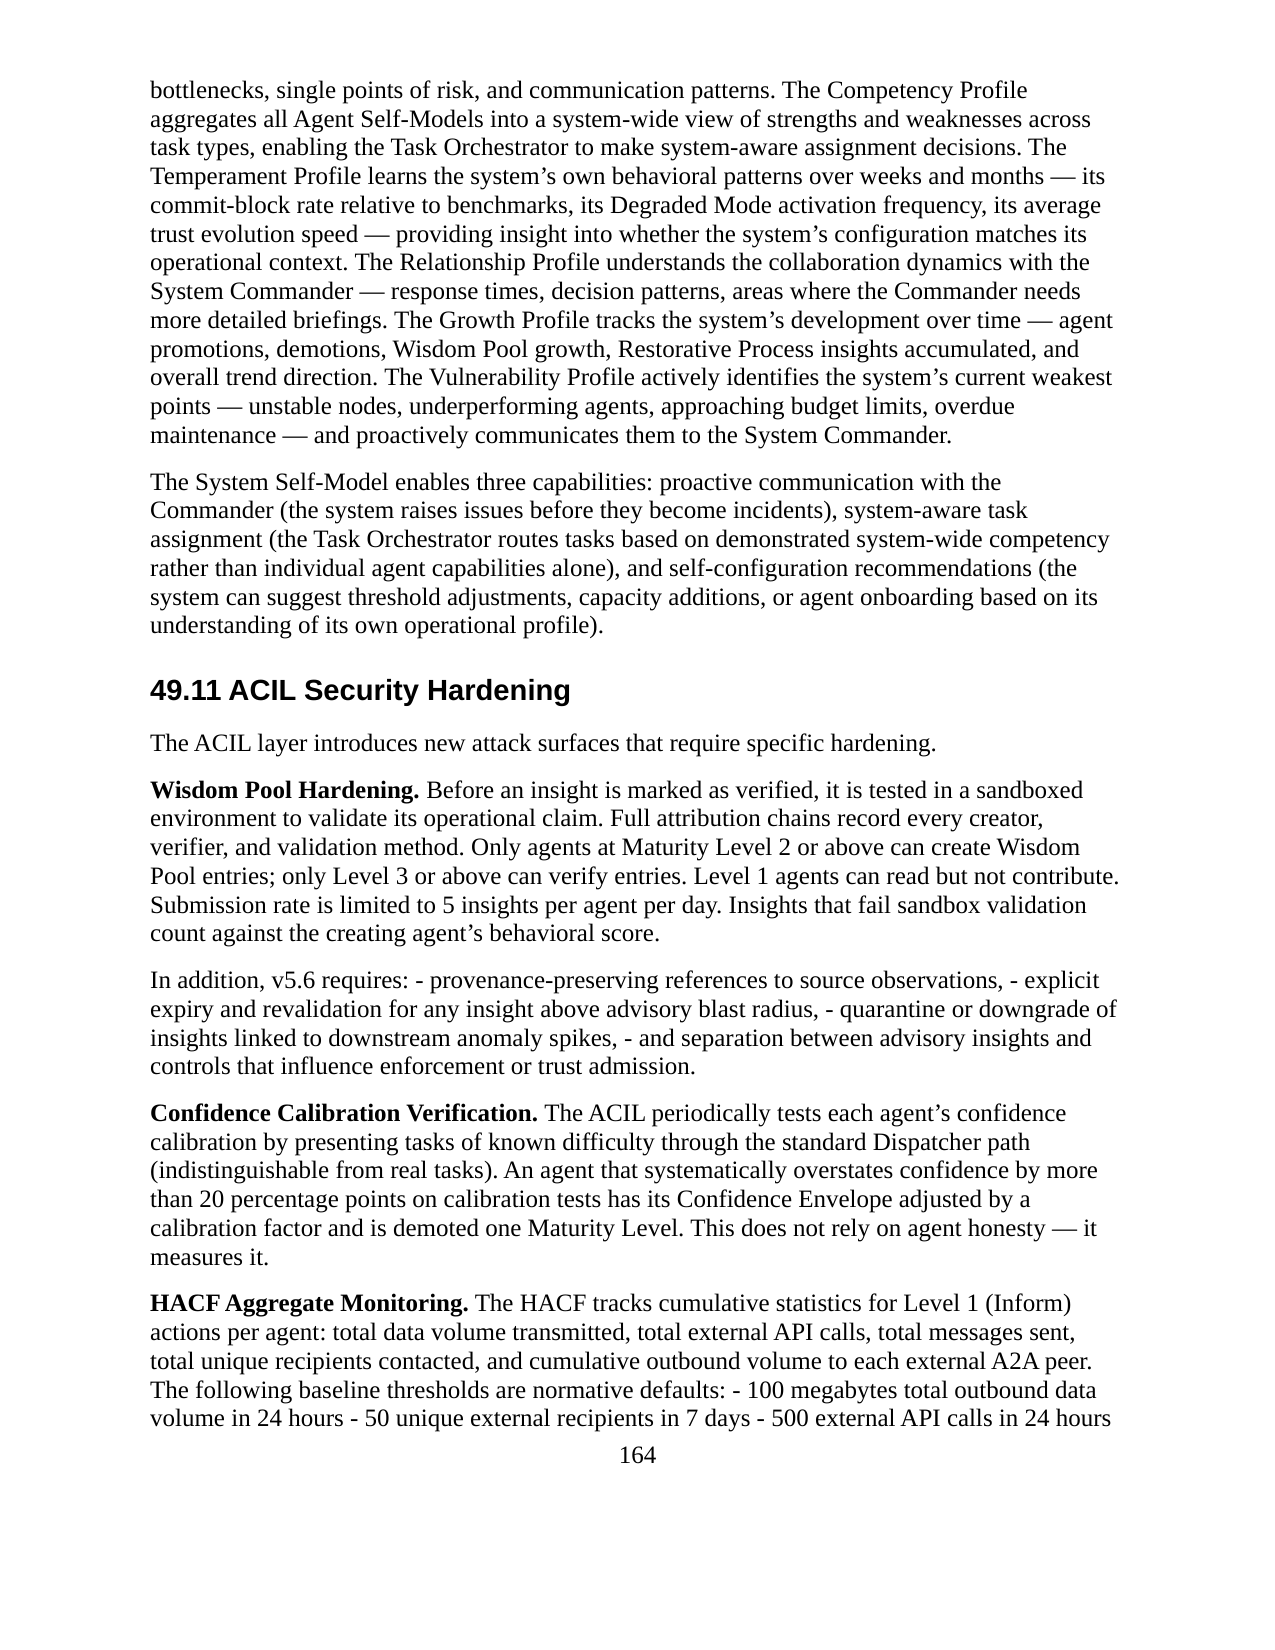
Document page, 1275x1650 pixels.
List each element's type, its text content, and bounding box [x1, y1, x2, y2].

text The System Self-Model enables three capabilities: proactive communication with the Commander (the system raises issues before they become incidents), system-aware task assignment (the Task Orchestrator routes tasks based on demonstrated system-wide competency rather than individual agent capabilities alone), and self-configuration recommendations (the system can suggest threshold adjustments, capacity additions, or agent onboarding based on its understanding of its own operational profile). [150, 467, 1125, 639]
text HACF Aggregate Monitoring. The HACF tracks cumulative statistics for Level 1 (Inform) actions per agent: total data volume transmitted, total external API calls, total messages sent, total unique recipients contacted, and cumulative outbound volume to each external A2A peer. The following baseline thresholds are normative defaults: - 100 megabytes total outbound data volume in 24 hours - 50 unique external recipients in 7 days - 500 external API calls in 24 hours [150, 1288, 1125, 1432]
text bottlenecks, single points of risk, and communication patterns. The Competency Profile aggregates all Agent Self-Models into a system-wide view of strengths and weaknesses across task types, enabling the Task Orchestrator to make system-aware assignment decisions. The Temperament Profile learns the system’s own behavioral patterns over weeks and months — its commit-block rate relative to benchmarks, its Degraded Mode activation frequency, its average trust evolution speed — providing insight into whether the system’s configuration matches its operational context. The Relationship Profile understands the collaboration dynamics with the System Commander — response times, decision patterns, areas where the Commander needs more detailed briefings. The Growth Profile tracks the system’s development over time — agent promotions, demotions, Wisdom Pool growth, Restorative Process insights accumulated, and overall trend direction. The Vulnerability Profile actively identifies the system’s current weakest points — unstable nodes, underperforming agents, approaching budget limits, overdue maintenance — and proactively communicates them to the System Commander. [150, 75, 1125, 449]
text Confidence Calibration Verification. The ACIL periodically tests each agent’s confidence calibration by presenting tasks of known difficulty through the standard Dispatcher path (indistinguishable from real tasks). An agent that systematically overstates confidence by more than 20 percentage points on calibration tests has its Confidence Envelope adjusted by a calibration factor and is demoted one Maturity Level. This does not rely on agent honesty — it measures it. [150, 1098, 1125, 1271]
text Wisdom Pool Hardening. Before an insight is marked as verified, it is tested in a sandboxed environment to validate its operational claim. Full attribution chains record every creator, verifier, and validation method. Only agents at Maturity Level 2 or above can create Wisdom Pool entries; only Level 3 or above can verify entries. Level 1 agents can read but not contribute. Submission rate is limited to 5 insights per agent per day. Insights that fail sandbox validation count against the creating agent’s behavioral score. [150, 775, 1125, 947]
subtitle 49.11 ACIL Security Hardening [150, 673, 1125, 707]
text In addition, v5.6 requires: - provenance-preserving references to source observations, - explicit expiry and revalidation for any insight above advisory blast radius, - quarantine or downgrade of insights linked to downstream anomaly spikes, - and separation between advisory insights and controls that influence enforcement or trust admission. [150, 965, 1125, 1080]
text The ACIL layer introduces new attack surfaces that require specific hardening. [150, 728, 1125, 757]
